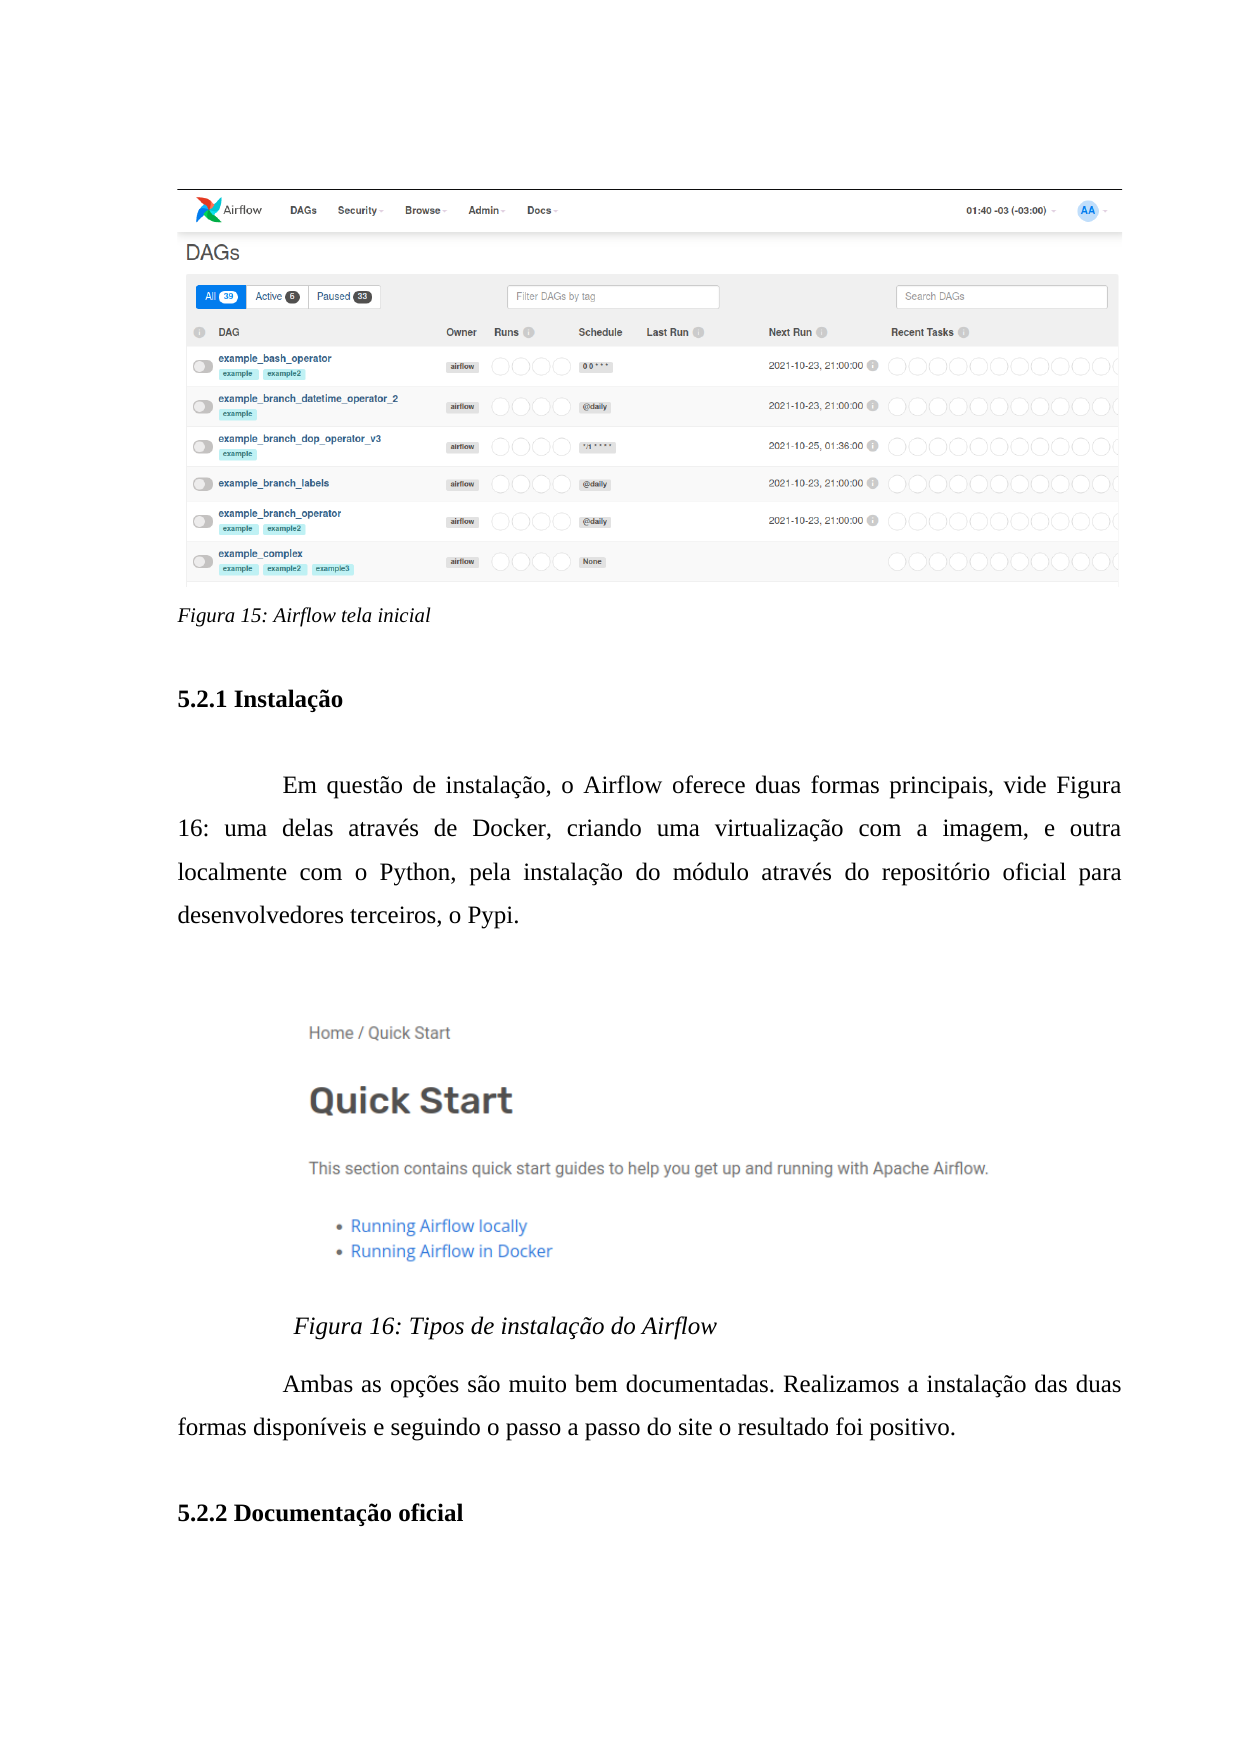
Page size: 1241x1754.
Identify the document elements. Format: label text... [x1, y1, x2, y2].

subtitle 5.2.2 Documentação oficial [177, 1498, 1122, 1527]
picture [293, 998, 1006, 1295]
text Figura 16: Tipos de instalação do Airflow [293, 1295, 1006, 1340]
text Em questão de instalação, o Airflow oferece duas formas principais, vide Figura 16: uma delas através de Docker, criando uma virtualização com a imagem, e outra localmente com o Python, pela instalação do módulo através do repositório oficial para desenvolvedores terceiros, o Pypi. [177, 770, 1122, 928]
picture [177, 189, 1123, 587]
text Figura 15: Airflow tela inicial [177, 587, 1122, 627]
text Ambas as opções são muito bem documentadas. Realizamos a instalação das duas formas disponíveis e seguindo o passo a passo do site o resultado foi positivo. [177, 986, 1122, 1441]
subtitle 5.2.1 Instalação [177, 684, 1122, 713]
